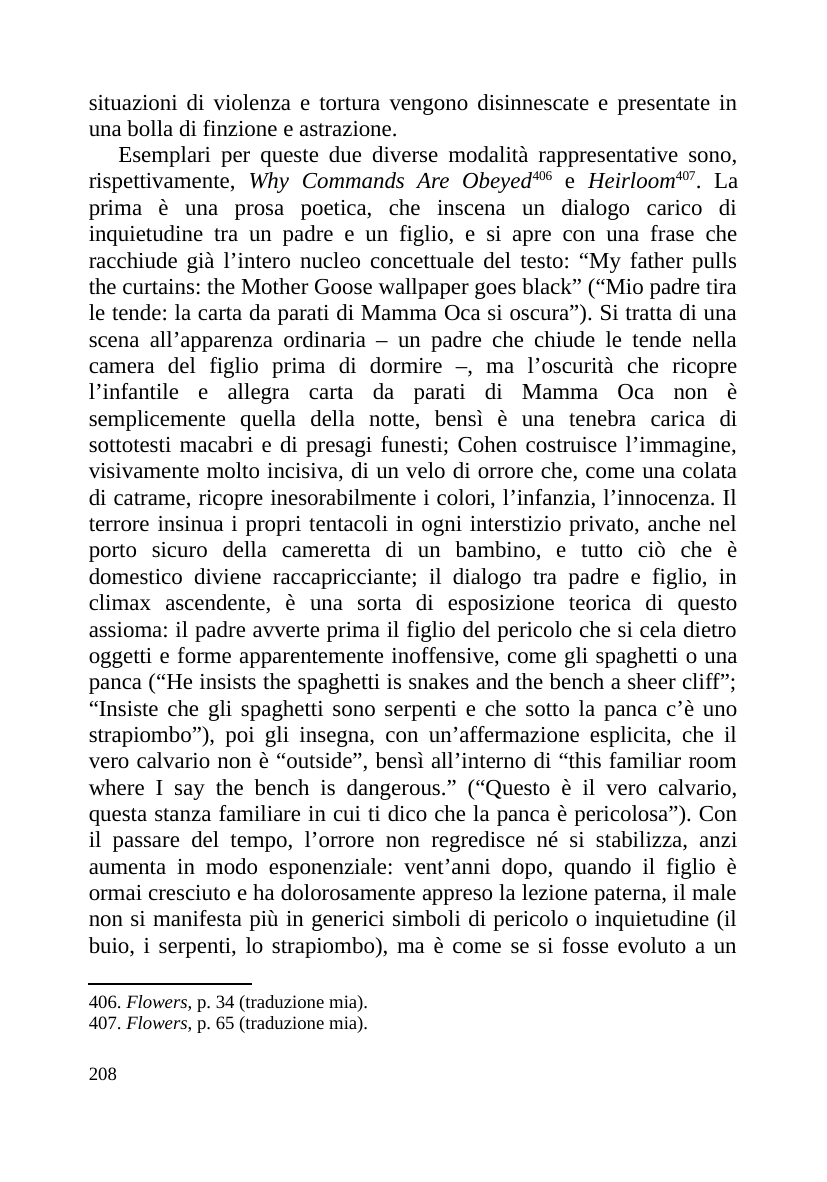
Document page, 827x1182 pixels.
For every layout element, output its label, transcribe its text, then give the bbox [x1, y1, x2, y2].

text Flowers, p. 65 (traduzione mia). [88, 1012, 738, 1034]
text situazioni di violenza e tortura vengono disinnescate e presentate in una bolla di finzione e astrazione. [88, 88, 738, 141]
text Esemplari per queste due diverse modalità rappresentative sono, rispettivamente, Why Commands Are Obeyed e Heirloom. La prima è una prosa poetica, che inscena un dialogo carico di inquietudine tra un padre e un figlio, e si apre con una frase che racchiude già l’intero nucleo concettuale del testo: “My father pulls the curtains: the Mother Goose wallpaper goes black” (“Mio padre tira le tende: la carta da parati di Mamma Oca si oscura”). Si tratta di una scena all’apparenza ordinaria – un padre che chiude le tende nella camera del figlio prima di dormire –, ma l’oscurità che ricopre l’infantile e allegra carta da parati di Mamma Oca non è semplicemente quella della notte, bensì è una tenebra carica di sottotesti macabri e di presagi funesti; Cohen costruisce l’immagine, visivamente molto incisiva, di un velo di orrore che, come una colata di catrame, ricopre inesorabilmente i colori, l’infanzia, l’innocenza. Il terrore insinua i propri tentacoli in ogni interstizio privato, anche nel porto sicuro della cameretta di un bambino, e tutto ciò che è domestico diviene raccapricciante; il dialogo tra padre e figlio, in climax ascendente, è una sorta di esposizione teorica di questo assioma: il padre avverte prima il figlio del pericolo che si cela dietro oggetti e forme apparentemente inoffensive, come gli spaghetti o una panca (“He insists the spaghetti is snakes and the bench a sheer cliff”; “Insiste che gli spaghetti sono serpenti e che sotto la panca c’è uno strapiombo”), poi gli insegna, con un’affermazione esplicita, che il vero calvario non è “outside”, bensì all’interno di “this familiar room where I say the bench is dangerous.” (“Questo è il vero calvario, questa stanza familiare in cui ti dico che la panca è pericolosa”). Con il passare del tempo, l’orrore non regredisce né si stabilizza, anzi aumenta in modo esponenziale: vent’anni dopo, quando il figlio è ormai cresciuto e ha dolorosamente appreso la lezione paterna, il male non si manifesta più in generici simboli di pericolo o inquietudine (il buio, i serpenti, lo strapiombo), ma è come se si fosse evoluto a un [88, 141, 738, 958]
text Flowers, p. 34 (traduzione mia). [88, 991, 738, 1012]
